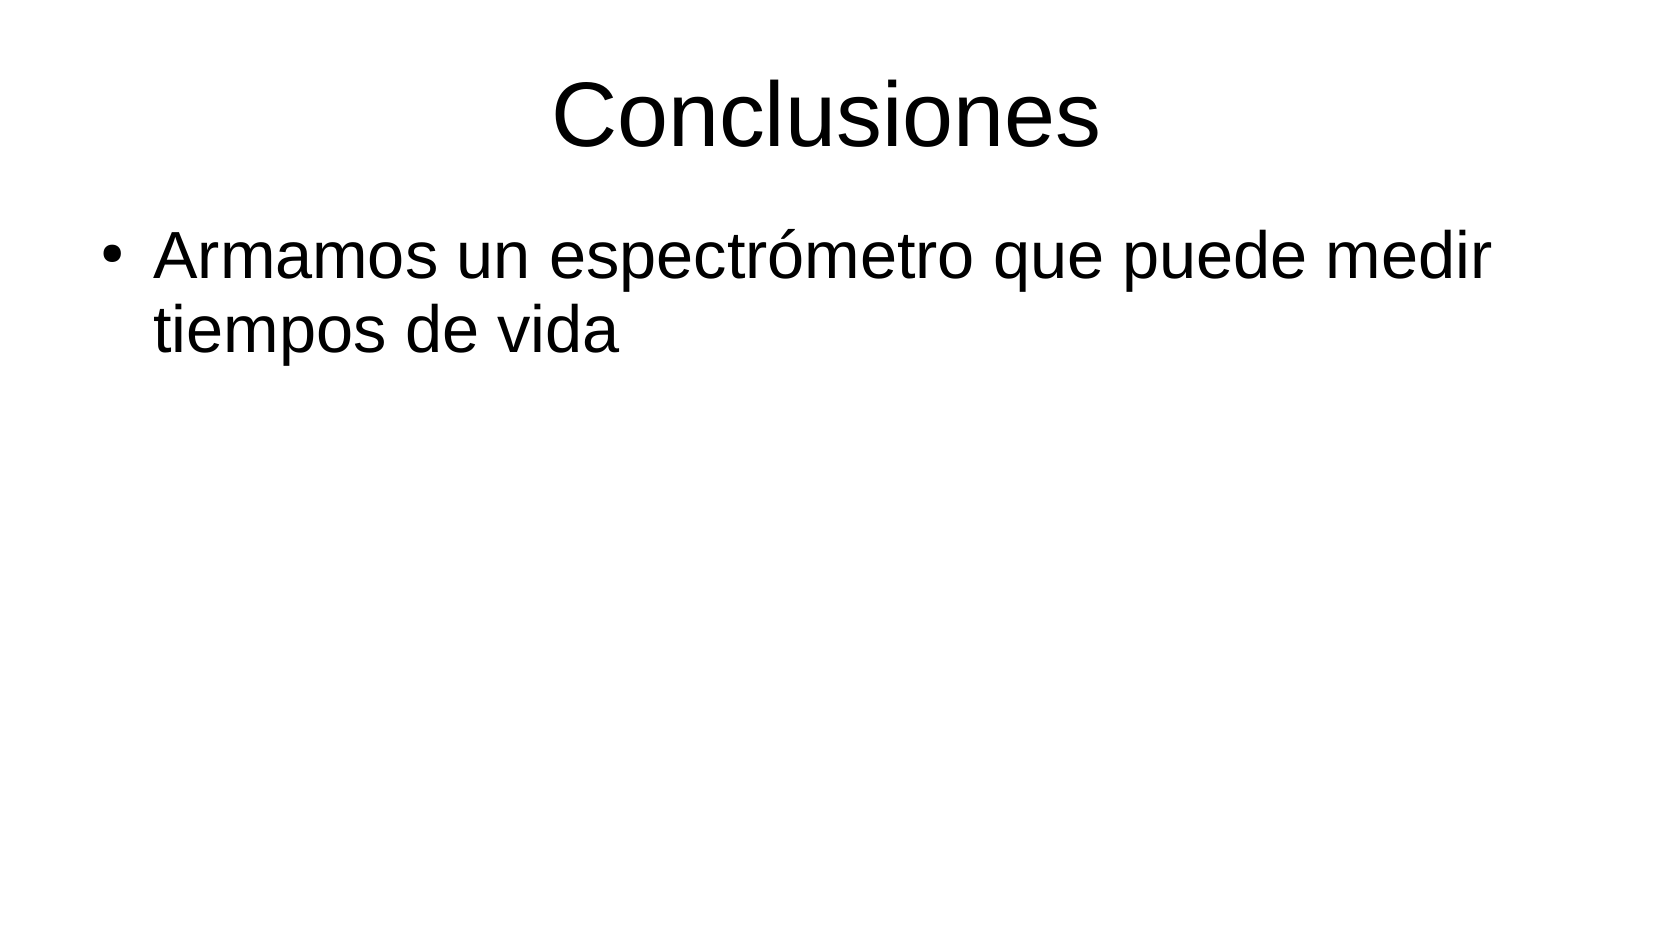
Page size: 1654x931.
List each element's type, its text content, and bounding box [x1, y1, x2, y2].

title Conclusiones [82, 37, 1571, 193]
list Armamos un espectrómetro que puede medir tiempos de vida [82, 217, 1571, 758]
